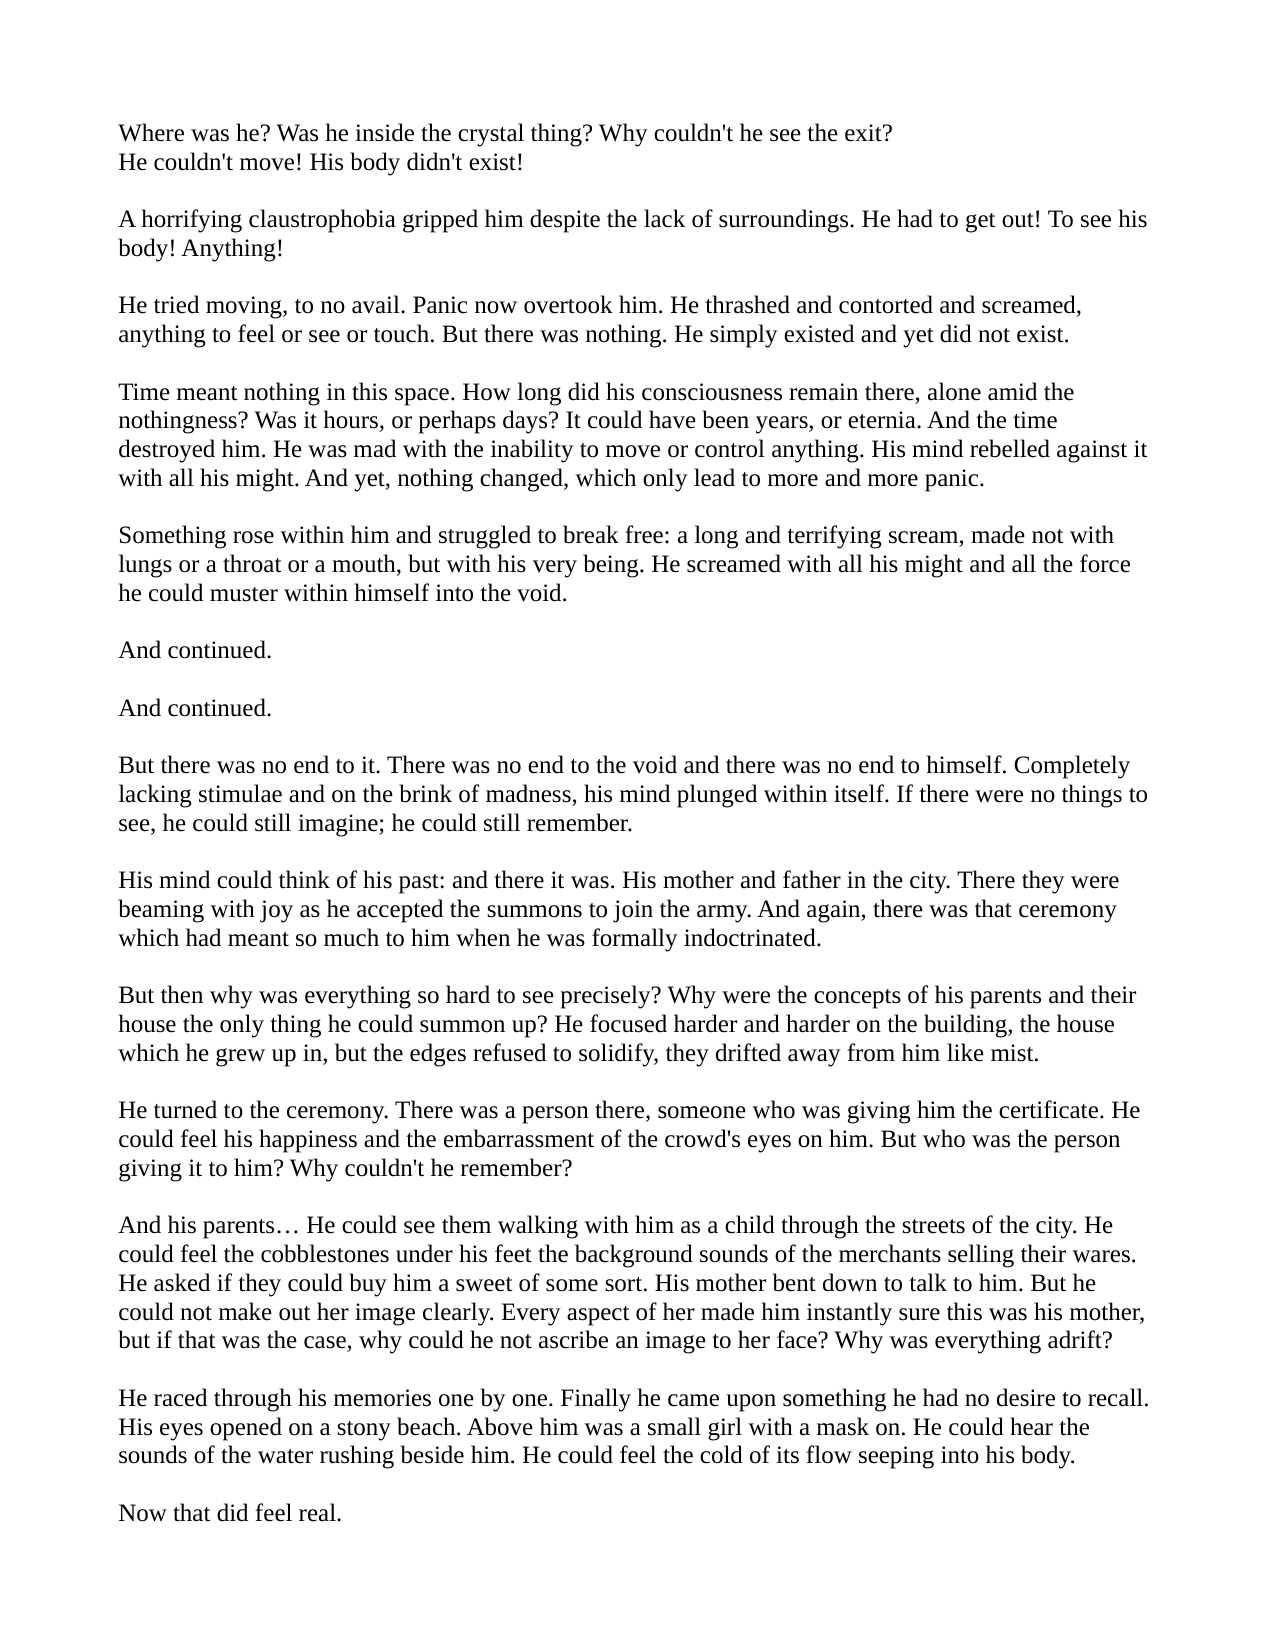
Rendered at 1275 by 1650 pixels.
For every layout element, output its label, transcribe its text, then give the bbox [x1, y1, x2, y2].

text Time meant nothing in this space. How long did his consciousness remain there, alone amid the nothingness? Was it hours, or perhaps days? It could have been years, or eternia. And the time destroyed him. He was mad with the inability to move or control anything. His mind rebelled against it with all his might. And yet, nothing changed, which only lead to more and more panic. [118, 377, 1157, 492]
text He turned to the ceremony. There was a person there, someone who was giving him the certificate. He could feel his happiness and the embarrassment of the crowd's eyes on him. But who was the person giving it to him? Why couldn't he remember? [118, 1096, 1157, 1182]
text And continued. [118, 693, 1157, 722]
text And his parents… He could see them walking with him as a child through the streets of the city. He could feel the cobblestones under his feet the background sounds of the merchants selling their wares. He asked if they could buy him a sweet of some sort. His mother bent down to talk to him. But he could not make out her image clearly. Every aspect of her made him instantly sure this was his mother, but if that was the case, why could he not ascribe an image to her face? Why was everything adrift? [118, 1211, 1157, 1354]
text His mind could think of his past: and there it was. His mother and father in the city. There they were beaming with joy as he accepted the summons to join the army. And again, there was that ceremony which had meant so much to him when he was formally indoctrinated. [118, 866, 1157, 952]
text He couldn't move! His body didn't exist! [118, 147, 1157, 176]
text Where was he? Was he inside the crystal thing? Why couldn't he see the exit? [118, 118, 1157, 147]
text He raced through his memories one by one. Finally he came upon something he had no desire to recall. His eyes opened on a stony beach. Above him was a small girl with a mask on. He could hear the sounds of the water rushing beside him. He could feel the cold of its flow seeping into his body. [118, 1383, 1157, 1469]
text Something rose within him and struggled to break free: a long and terrifying scream, made not with lungs or a throat or a mouth, but with his very being. He screamed with all his might and all the force he could muster within himself into the void. [118, 521, 1157, 607]
text A horrifying claustrophobia gripped him despite the lack of surroundings. He had to get out! To see his body! Anything! [118, 204, 1157, 262]
text But then why was everything so hard to see precisely? Why were the concepts of his parents and their house the only thing he could summon up? He focused harder and harder on the building, the house which he grew up in, but the edges refused to solidify, they drifted away from him like mist. [118, 981, 1157, 1067]
text But there was no end to it. There was no end to the void and there was no end to himself. Completely lacking stimulae and on the brink of madness, his mind plunged within itself. If there were no things to see, he could still imagine; he could still remember. [118, 751, 1157, 837]
text Now that did feel real. [118, 1498, 1157, 1527]
text And continued. [118, 636, 1157, 664]
text He tried moving, to no avail. Panic now overtook him. He thrashed and contorted and screamed, anything to feel or see or touch. But there was nothing. He simply existed and yet did not exist. [118, 291, 1157, 348]
